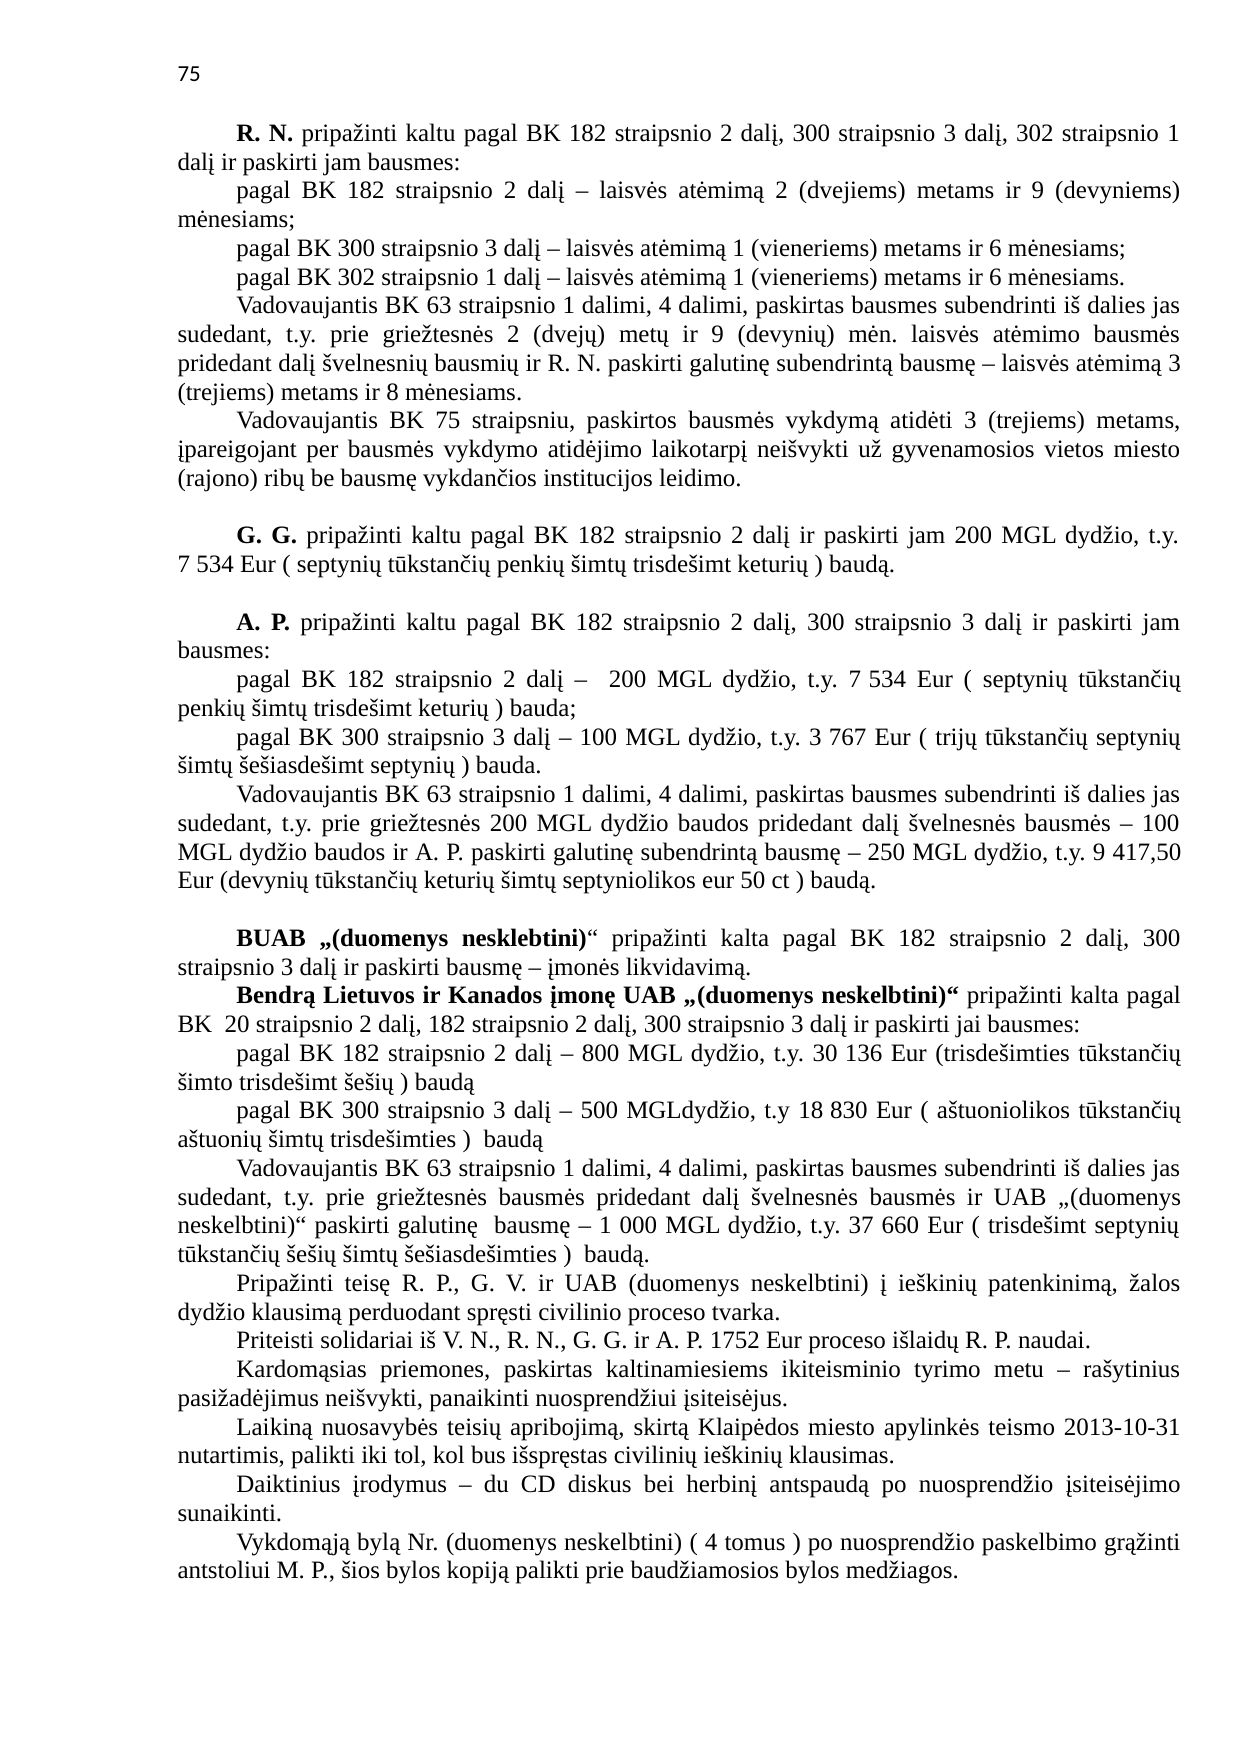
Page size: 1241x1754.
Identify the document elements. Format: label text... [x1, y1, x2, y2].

text Vadovaujantis BK 75 straipsniu, paskirtos bausmės vykdymą atidėti 3 (trejiems) metams, įpareigojant per bausmės vykdymo atidėjimo laikotarpį neišvykti už gyvenamosios vietos miesto (rajono) ribų be bausmę vykdančios institucijos leidimo. [177, 406, 1181, 492]
text Vadovaujantis BK 63 straipsnio 1 dalimi, 4 dalimi, paskirtas bausmes subendrinti iš dalies jas sudedant, t.y. prie griežtesnės 2 (dvejų) metų ir 9 (devynių) mėn. laisvės atėmimo bausmės pridedant dalį švelnesnių bausmių ir R. N. paskirti galutinę subendrintą bausmę – laisvės atėmimą 3 (trejiems) metams ir 8 mėnesiams. [177, 291, 1181, 406]
text Bendrą Lietuvos ir Kanados įmonę UAB „(duomenys neskelbtini)“ pripažinti kalta pagal BK 20 straipsnio 2 dalį, 182 straipsnio 2 dalį, 300 straipsnio 3 dalį ir paskirti jai bausmes: [177, 981, 1181, 1038]
text BUAB „(duomenys nesklebtini)“ pripažinti kalta pagal BK 182 straipsnio 2 dalį, 300 straipsnio 3 dalį ir paskirti bausmę – įmonės likvidavimą. [177, 923, 1181, 981]
text A. P. pripažinti kaltu pagal BK 182 straipsnio 2 dalį, 300 straipsnio 3 dalį ir paskirti jam bausmes: [177, 607, 1181, 664]
text pagal BK 182 straipsnio 2 dalį – laisvės atėmimą 2 (dvejiems) metams ir 9 (devyniems) mėnesiams; [177, 176, 1181, 233]
text Vykdomąją bylą Nr. (duomenys neskelbtini) ( 4 tomus ) po nuosprendžio paskelbimo grąžinti antstoliui M. P., šios bylos kopiją palikti prie baudžiamosios bylos medžiagos. [177, 1527, 1181, 1584]
text R. N. pripažinti kaltu pagal BK 182 straipsnio 2 dalį, 300 straipsnio 3 dalį, 302 straipsnio 1 dalį ir paskirti jam bausmes: [177, 118, 1181, 176]
text G. G. pripažinti kaltu pagal BK 182 straipsnio 2 dalį ir paskirti jam 200 MGL dydžio, t.y. 7 534 Eur ( septynių tūkstančių penkių šimtų trisdešimt keturių ) baudą. [177, 521, 1181, 578]
text Kardomąsias priemones, paskirtas kaltinamiesiems ikiteisminio tyrimo metu – rašytinius pasižadėjimus neišvykti, panaikinti nuosprendžiui įsiteisėjus. [177, 1354, 1181, 1412]
text pagal BK 182 straipsnio 2 dalį – 800 MGL dydžio, t.y. 30 136 Eur (trisdešimties tūkstančių šimto trisdešimt šešių ) baudą [177, 1038, 1181, 1096]
text pagal BK 300 straipsnio 3 dalį – 100 MGL dydžio, t.y. 3 767 Eur ( trijų tūkstančių septynių šimtų šešiasdešimt septynių ) bauda. [177, 722, 1181, 779]
text Vadovaujantis BK 63 straipsnio 1 dalimi, 4 dalimi, paskirtas bausmes subendrinti iš dalies jas sudedant, t.y. prie griežtesnės 200 MGL dydžio baudos pridedant dalį švelnesnės bausmės – 100 MGL dydžio baudos ir A. P. paskirti galutinę subendrintą bausmę – 250 MGL dydžio, t.y. 9 417,50 Eur (devynių tūkstančių keturių šimtų septyniolikos eur 50 ct ) baudą. [177, 779, 1181, 894]
text Pripažinti teisę R. P., G. V. ir UAB (duomenys neskelbtini) į ieškinių patenkinimą, žalos dydžio klausimą perduodant spręsti civilinio proceso tvarka. [177, 1268, 1181, 1326]
text pagal BK 300 straipsnio 3 dalį – laisvės atėmimą 1 (vieneriems) metams ir 6 mėnesiams; [177, 233, 1181, 262]
text pagal BK 182 straipsnio 2 dalį – 200 MGL dydžio, t.y. 7 534 Eur ( septynių tūkstančių penkių šimtų trisdešimt keturių ) bauda; [177, 664, 1181, 722]
text Vadovaujantis BK 63 straipsnio 1 dalimi, 4 dalimi, paskirtas bausmes subendrinti iš dalies jas sudedant, t.y. prie griežtesnės bausmės pridedant dalį švelnesnės bausmės ir UAB „(duomenys neskelbtini)“ paskirti galutinę bausmę – 1 000 MGL dydžio, t.y. 37 660 Eur ( trisdešimt septynių tūkstančių šešių šimtų šešiasdešimties ) baudą. [177, 1153, 1181, 1268]
text Daiktinius įrodymus – du CD diskus bei herbinį antspaudą po nuosprendžio įsiteisėjimo sunaikinti. [177, 1469, 1181, 1527]
text pagal BK 300 straipsnio 3 dalį – 500 MGLdydžio, t.y 18 830 Eur ( aštuoniolikos tūkstančių aštuonių šimtų trisdešimties ) baudą [177, 1096, 1181, 1153]
text Laikiną nuosavybės teisių apribojimą, skirtą Klaipėdos miesto apylinkės teismo 2013-10-31 nutartimis, palikti iki tol, kol bus išspręstas civilinių ieškinių klausimas. [177, 1412, 1181, 1469]
text pagal BK 302 straipsnio 1 dalį – laisvės atėmimą 1 (vieneriems) metams ir 6 mėnesiams. [177, 262, 1181, 291]
text Priteisti solidariai iš V. N., R. N., G. G. ir A. P. 1752 Eur proceso išlaidų R. P. naudai. [177, 1326, 1181, 1354]
